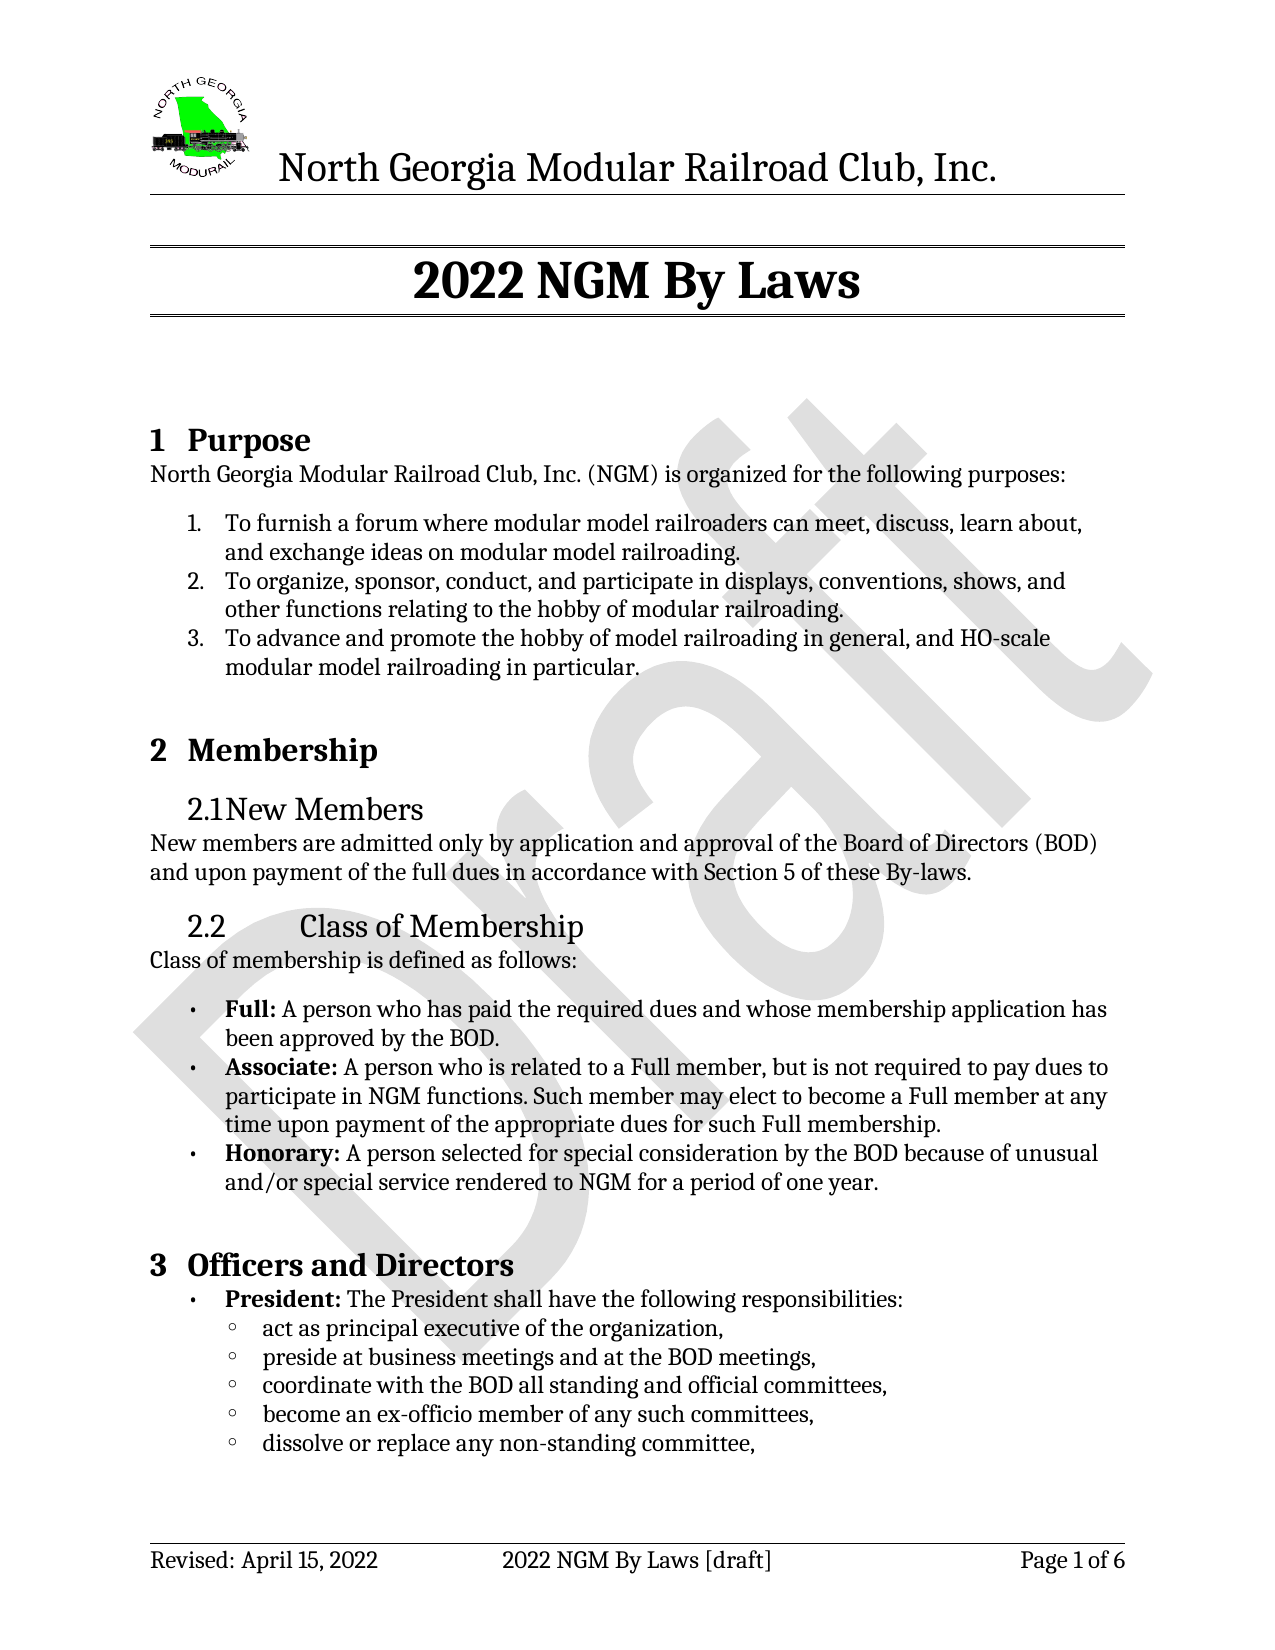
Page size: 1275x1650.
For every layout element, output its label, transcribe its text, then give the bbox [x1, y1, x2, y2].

subtitle Membership [150, 732, 1125, 770]
list Honorary: A person selected for special consideration by the BOD because of unusual and/or special service rendered to NGM for a period of one year. [187, 1139, 1125, 1197]
list Full: A person who has paid the required dues and whose membership application has been approved by the BOD. [187, 995, 1125, 1053]
subtitle Class of Membership [187, 907, 1125, 946]
list Associate: A person who is related to a Full member, but is not required to pay dues to participate in NGM functions. Such member may elect to become a Full member at any time upon payment of the appropriate dues for such Full membership. [187, 1053, 1125, 1139]
list To advance and promote the hobby of model railroading in general, and HO-scale modular model railroading in particular. [187, 624, 1125, 682]
text Class of membership is defined as follows: [150, 946, 1125, 974]
list President: The President shall have the following responsibilities: [187, 1285, 1125, 1314]
subtitle Officers and Directors [150, 1247, 1125, 1285]
list coordinate with the BOD all standing and official committees, [225, 1371, 1125, 1400]
list act as principal executive of the organization, [225, 1314, 1125, 1342]
picture [150, 75, 251, 182]
list preside at business meetings and at the BOD meetings, [225, 1342, 1125, 1371]
list become an ex-officio member of any such committees, [225, 1400, 1125, 1429]
title 2022 NGM By Laws [150, 248, 1125, 314]
list To furnish a forum where modular model railroaders can meet, discuss, learn about, and exchange ideas on modular model railroading. [187, 509, 1125, 567]
text New members are admitted only by application and approval of the Board of Directors (BOD) and upon payment of the full dues in accordance with Section 5 of these By-laws. [150, 829, 1125, 887]
text North Georgia Modular Railroad Club, Inc. (NGM) is organized for the following purposes: [150, 459, 1125, 488]
subtitle New Members [187, 791, 1125, 829]
list dissolve or replace any non-standing committee, [225, 1429, 1125, 1457]
subtitle Purpose [150, 421, 1125, 459]
list To organize, sponsor, conduct, and participate in displays, conventions, shows, and other functions relating to the hobby of modular railroading. [187, 567, 1125, 624]
